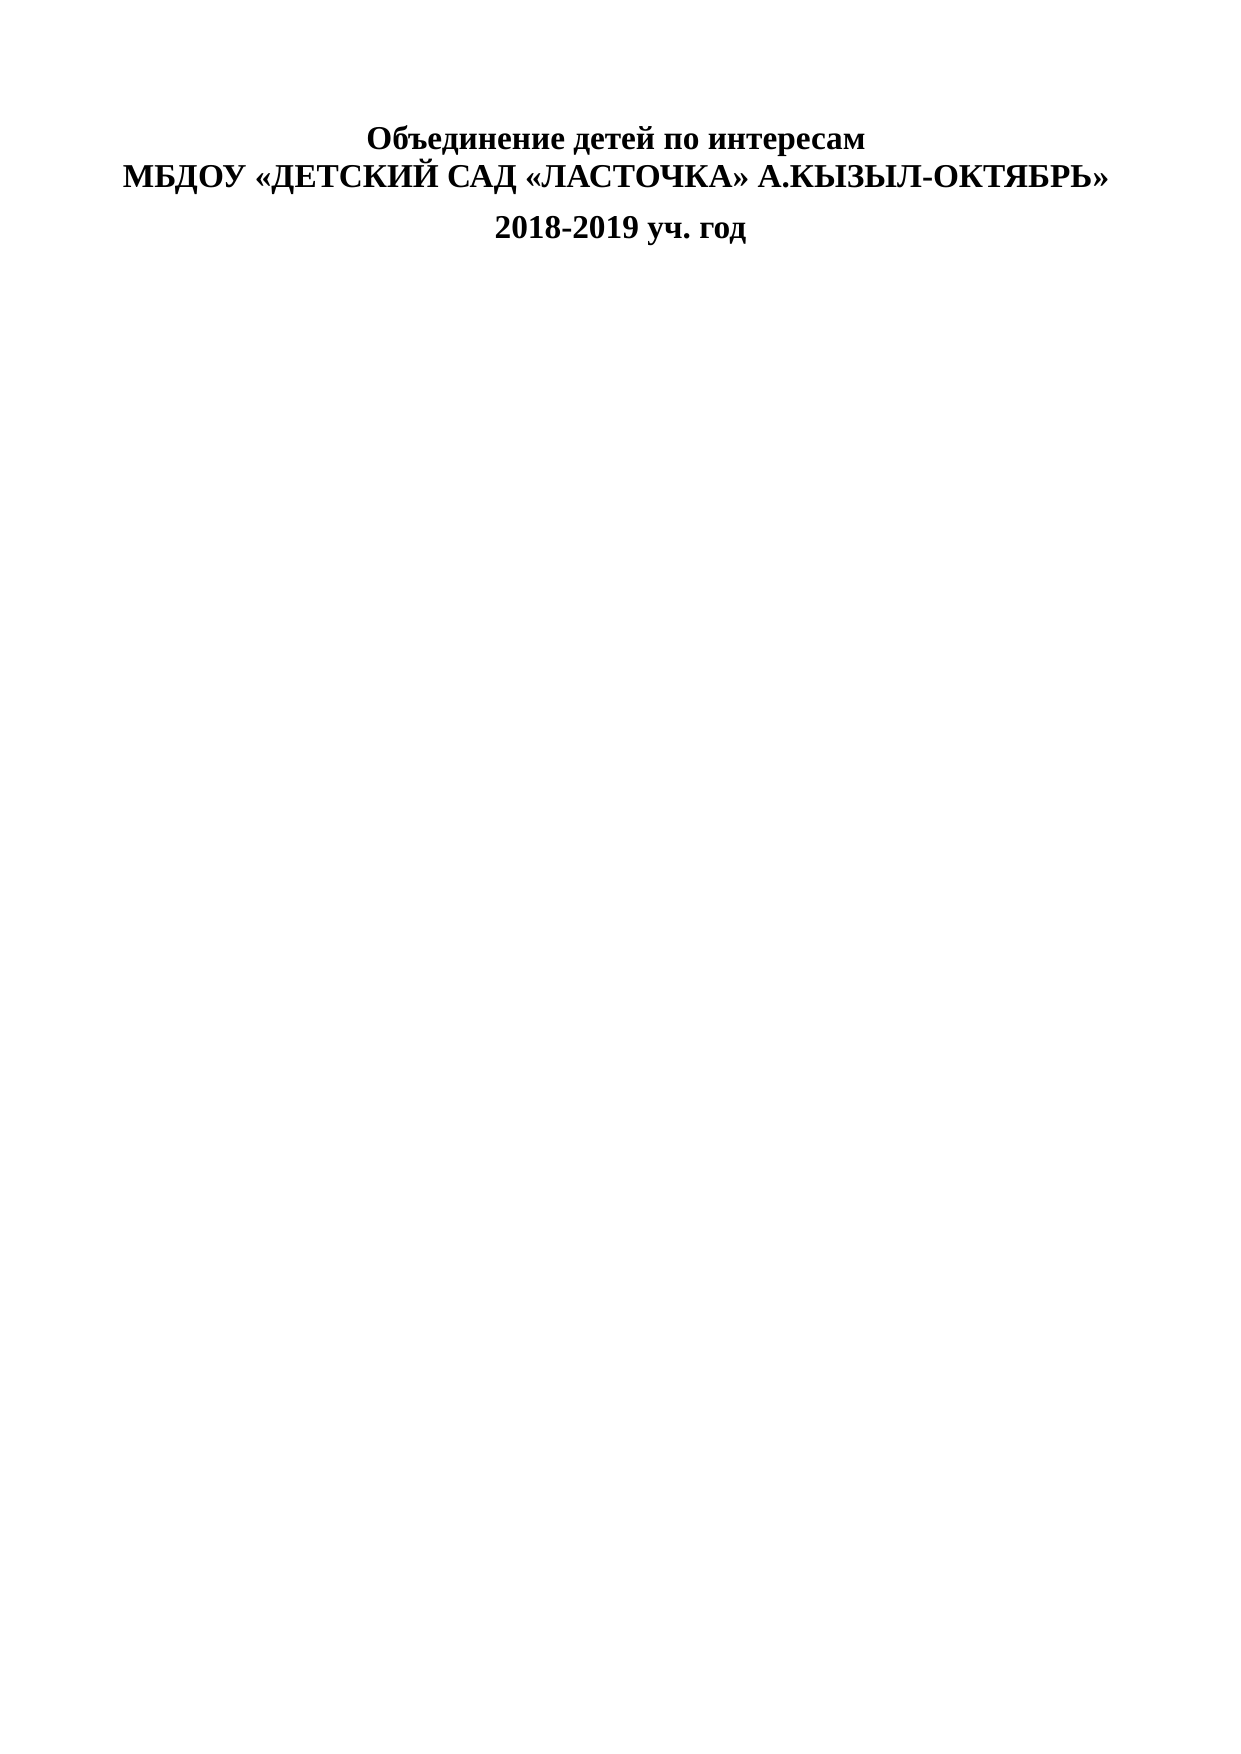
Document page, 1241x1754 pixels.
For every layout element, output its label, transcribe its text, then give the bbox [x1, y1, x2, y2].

text МБДОУ «ДЕТСКИЙ САД «ЛАСТОЧКА» А.КЫЗЫЛ-ОКТЯБРЬ» [118, 156, 1122, 195]
text Объединение детей по интересам [118, 118, 1122, 156]
text 2018-2019 уч. год [118, 207, 1122, 246]
